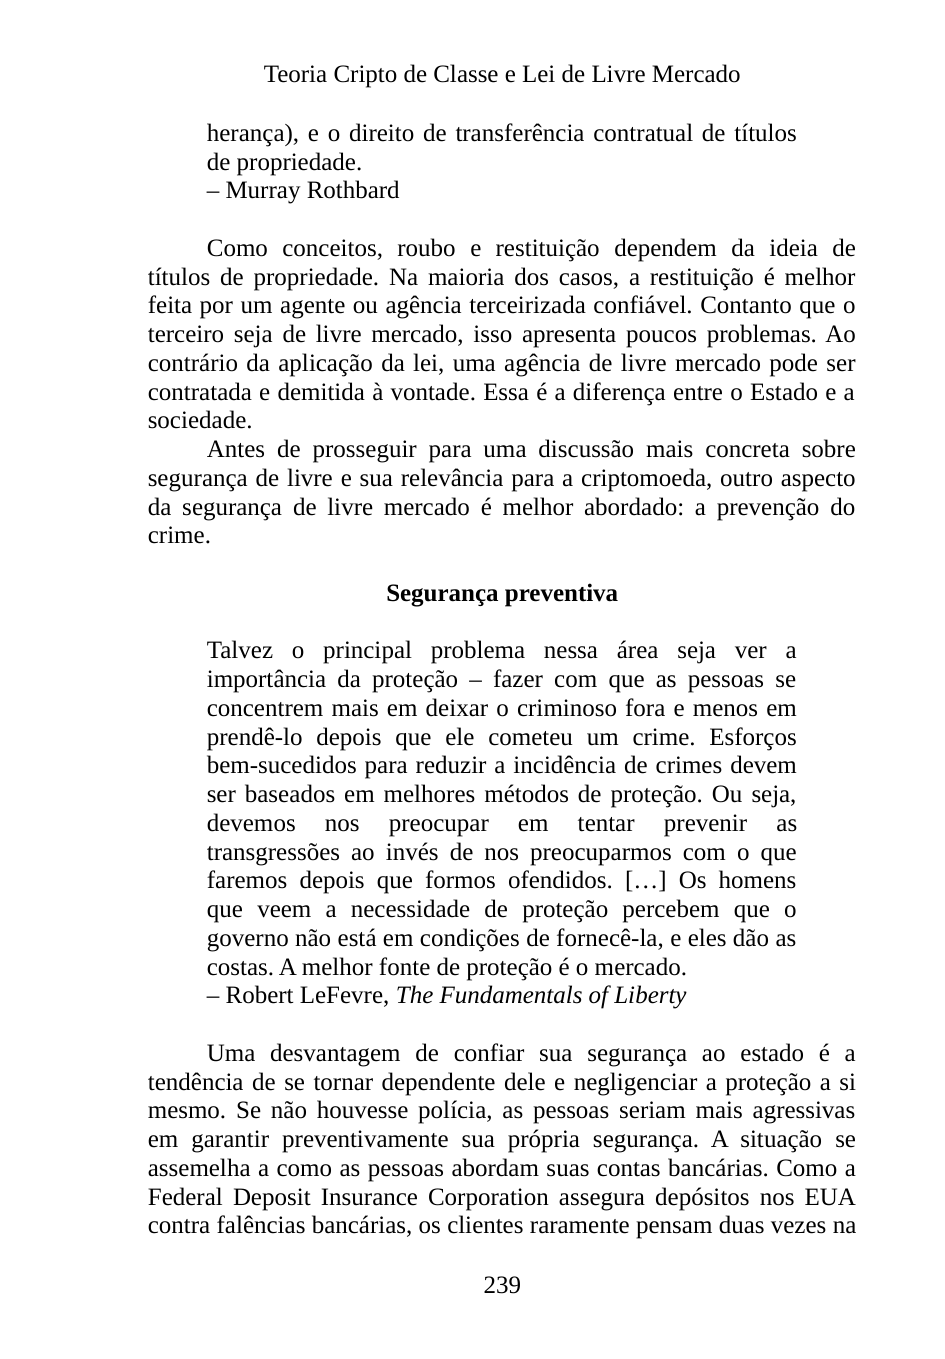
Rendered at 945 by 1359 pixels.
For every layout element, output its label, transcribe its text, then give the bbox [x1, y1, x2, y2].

text Antes de prosseguir para uma discussão mais concreta sobre segurança de livre e sua relevância para a criptomoeda, outro aspecto da segurança de livre mercado é melhor abordado: a prevenção do crime. [148, 434, 856, 549]
text – Murray Rothbard [207, 176, 797, 204]
text Uma desvantagem de confiar sua segurança ao estado é a tendência de se tornar dependente dele e negligenciar a proteção a si mesmo. Se não houvesse polícia, as pessoas seriam mais agressivas em garantir preventivamente sua própria segurança. A situação se assemelha a como as pessoas abordam suas contas bancárias. Como a Federal Deposit Insurance Corporation assegura depósitos nos EUA contra falências bancárias, os clientes raramente pensam duas vezes na [148, 1038, 856, 1239]
text – Robert LeFevre, The Fundamentals of Liberty [207, 981, 797, 1009]
text herança), e o direito de transferência contratual de títulos de propriedade. [207, 118, 797, 176]
subtitle Segurança preventiva [148, 578, 856, 607]
text Talvez o principal problema nessa área seja ver a importância da proteção – fazer com que as pessoas se concentrem mais em deixar o criminoso fora e menos em prendê-lo depois que ele cometeu um crime. Esforços bem-sucedidos para reduzir a incidência de crimes devem ser baseados em melhores métodos de proteção. Ou seja, devemos nos preocupar em tentar prevenir as transgressões ao invés de nos preocuparmos com o que faremos depois que formos ofendidos. […] Os homens que veem a necessidade de proteção percebem que o governo não está em condições de fornecê-la, e eles dão as costas. A melhor fonte de proteção é o mercado. [207, 636, 797, 981]
text Como conceitos, roubo e restituição dependem da ideia de títulos de propriedade. Na maioria dos casos, a restituição é melhor feita por um agente ou agência terceirizada confiável. Contanto que o terceiro seja de livre mercado, isso apresenta poucos problemas. Ao contrário da aplicação da lei, uma agência de livre mercado pode ser contratada e demitida à vontade. Essa é a diferença entre o Estado e a sociedade. [148, 233, 856, 434]
